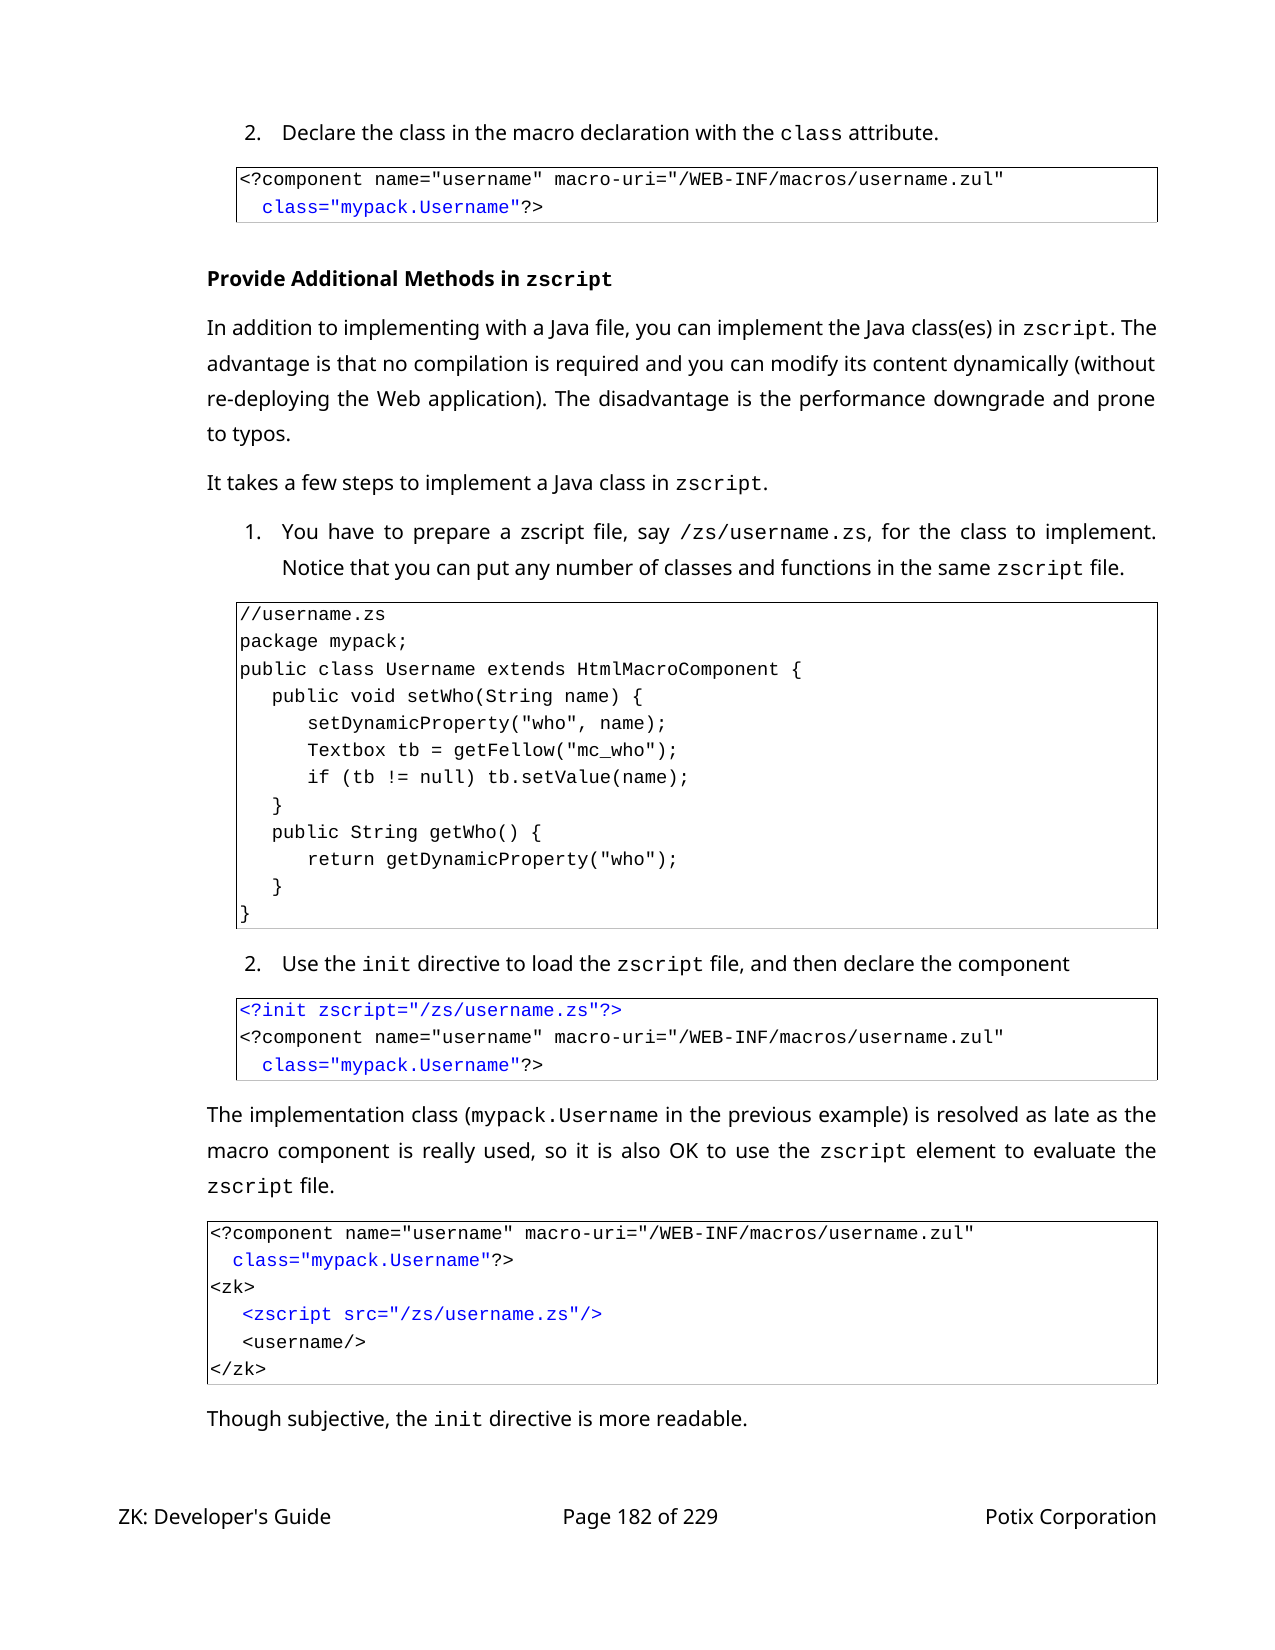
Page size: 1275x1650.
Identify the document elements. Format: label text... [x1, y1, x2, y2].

text <?component name="username" macro-uri="/WEB-INF/macros/username.zul" [237, 1025, 1157, 1050]
list Use the init directive to load the zscript file, and then declare the component [244, 949, 1157, 978]
text In addition to implementing with a Java file, you can implement the Java class(es) in zscript. The advantage is that no compilation is required and you can modify its content dynamically (without re-deploying the Web application). The disadvantage is the performance downgrade and prone to typos. [207, 313, 1157, 448]
text <zk> [208, 1275, 1157, 1299]
text It takes a few steps to implement a Java class in zscript. [207, 468, 1157, 497]
text </zk> [208, 1357, 1157, 1384]
text if (tb != null) tb.setValue(name); [237, 765, 1157, 789]
subtitle Provide Additional Methods in zscript [207, 264, 1157, 293]
text public String getWho() { [237, 819, 1157, 844]
text <?component name="username" macro-uri="/WEB-INF/macros/username.zul" [237, 168, 1157, 192]
text return getDynamicProperty("who"); [237, 847, 1157, 871]
text <username/> [208, 1329, 1157, 1354]
text The implementation class (mypack.Username in the previous example) is resolved as late as the macro component is really used, so it is also OK to use the zscript element to evaluate the zscript file. [207, 1101, 1157, 1200]
list You have to prepare a zscript file, say /zs/username.zs, for the class to implement. Notice that you can put any number of classes and functions in the same zscript file. [244, 517, 1157, 581]
text //username.zs [237, 603, 1157, 626]
text class="mypack.Username"?> [237, 1053, 1157, 1080]
list Declare the class in the macro declaration with the class attribute. [244, 118, 1157, 147]
text } [237, 901, 1157, 928]
text } [237, 874, 1157, 898]
text class="mypack.Username"?> [208, 1248, 1157, 1272]
text } [237, 792, 1157, 817]
text setDynamicProperty("who", name); [237, 711, 1157, 735]
text public class Username extends HtmlMacroComponent { [237, 656, 1157, 681]
text public void setWho(String name) { [237, 684, 1157, 708]
text <?component name="username" macro-uri="/WEB-INF/macros/username.zul" [208, 1222, 1157, 1245]
text class="mypack.Username"?> [237, 194, 1157, 222]
text Though subjective, the init directive is more readable. [207, 1404, 1157, 1433]
text Textbox tb = getFellow("mc_who"); [237, 738, 1157, 762]
text package mypack; [237, 629, 1157, 653]
text <?init zscript="/zs/username.zs"?> [237, 999, 1157, 1022]
text <zscript src="/zs/username.zs"/> [208, 1302, 1157, 1327]
